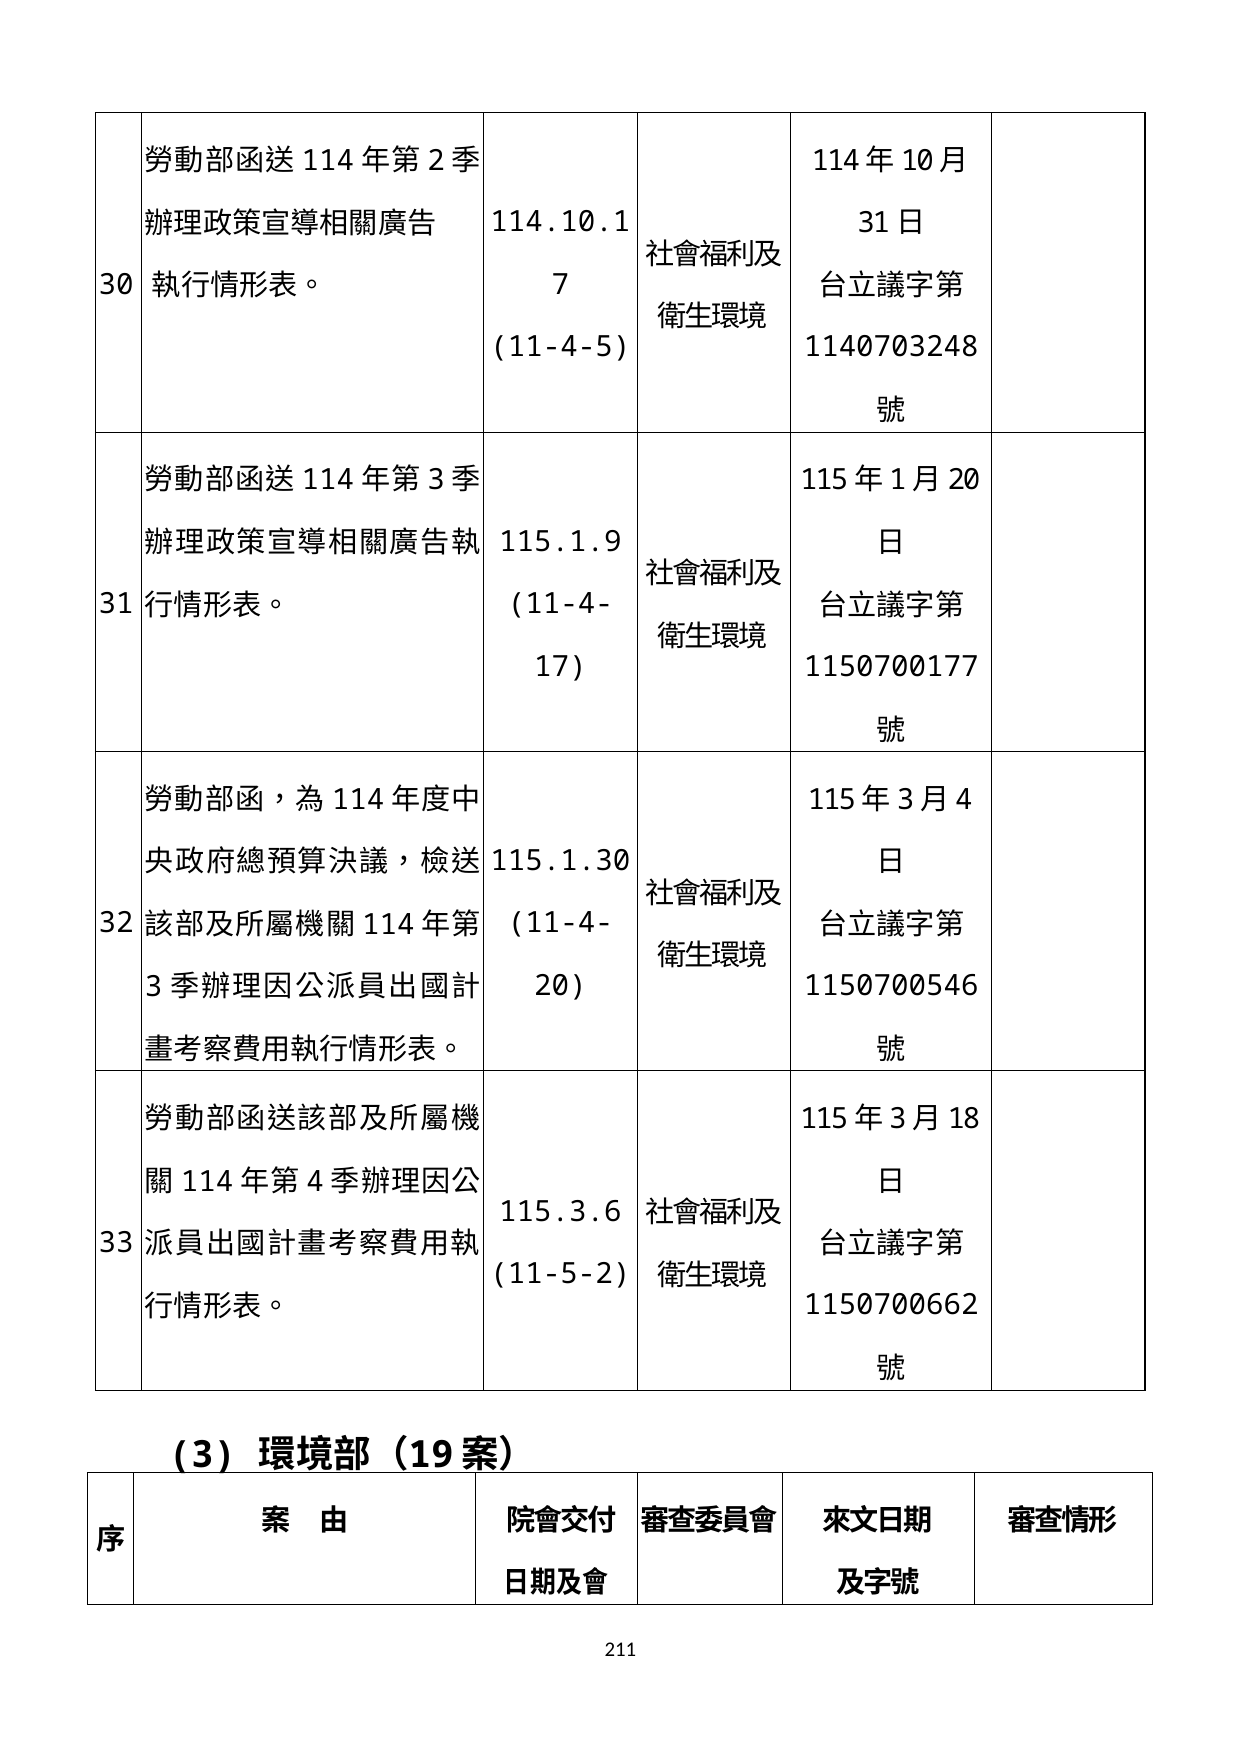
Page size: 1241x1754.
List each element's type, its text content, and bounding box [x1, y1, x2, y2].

table_cell 勞動部函，為114年度中央政府總預算決議，檢送該部及所屬機關114年第3季辦理因公派員出國計畫考察費用執行情形表。 [142, 752, 483, 1070]
list 環境部（19案） [168, 1409, 1122, 1472]
table_cell 社會福利及衛生環境 [638, 752, 790, 1070]
table_cell 勞動部函送114年第2季辦理政策宣導相關廣告 執行情形表。 [142, 113, 483, 432]
table_cell [96, 433, 141, 751]
table_cell [96, 752, 141, 1070]
table_cell 社會福利及衛生環境 [638, 113, 790, 432]
table_cell [992, 1071, 1144, 1390]
table_header 序 [88, 1473, 133, 1604]
table_cell 勞動部函送114年第3季辦理政策宣導相關廣告執行情形表。 [142, 433, 483, 751]
table_cell 115.1.30 (11-4-20) [484, 752, 637, 1070]
table_cell [992, 433, 1144, 751]
table_header 院會交付 日期及會 [476, 1473, 637, 1604]
table_cell 115年3月4日 台立議字第1150700546號 [791, 752, 991, 1070]
table_cell [992, 113, 1144, 432]
table_cell 勞動部函送該部及所屬機關114年第4季辦理因公派員出國計畫考察費用執行情形表。 [142, 1071, 483, 1390]
table_cell 115.3.6 (11-5-2) [484, 1071, 637, 1390]
table_cell 115年1月20日 台立議字第1150700177號 [791, 433, 991, 751]
table_cell 社會福利及衛生環境 [638, 433, 790, 751]
table_header 審查情形 [975, 1473, 1152, 1604]
table_header 來文日期 及字號 [783, 1473, 974, 1604]
table_header 審查委員會 [638, 1473, 782, 1604]
table_cell 115.1.9 (11-4-17) [484, 433, 637, 751]
table_cell 115年3月18日 台立議字第1150700662號 [791, 1071, 991, 1390]
table_header 案 由 [134, 1473, 475, 1604]
table_cell 114年10月31日 台立議字第1140703248號 [791, 113, 991, 432]
table_cell 社會福利及衛生環境 [638, 1071, 790, 1390]
table_cell 114.10.17 (11-4-5) [484, 113, 637, 432]
table_cell [96, 1071, 141, 1390]
table_cell [992, 752, 1144, 1070]
table_cell [96, 113, 141, 432]
